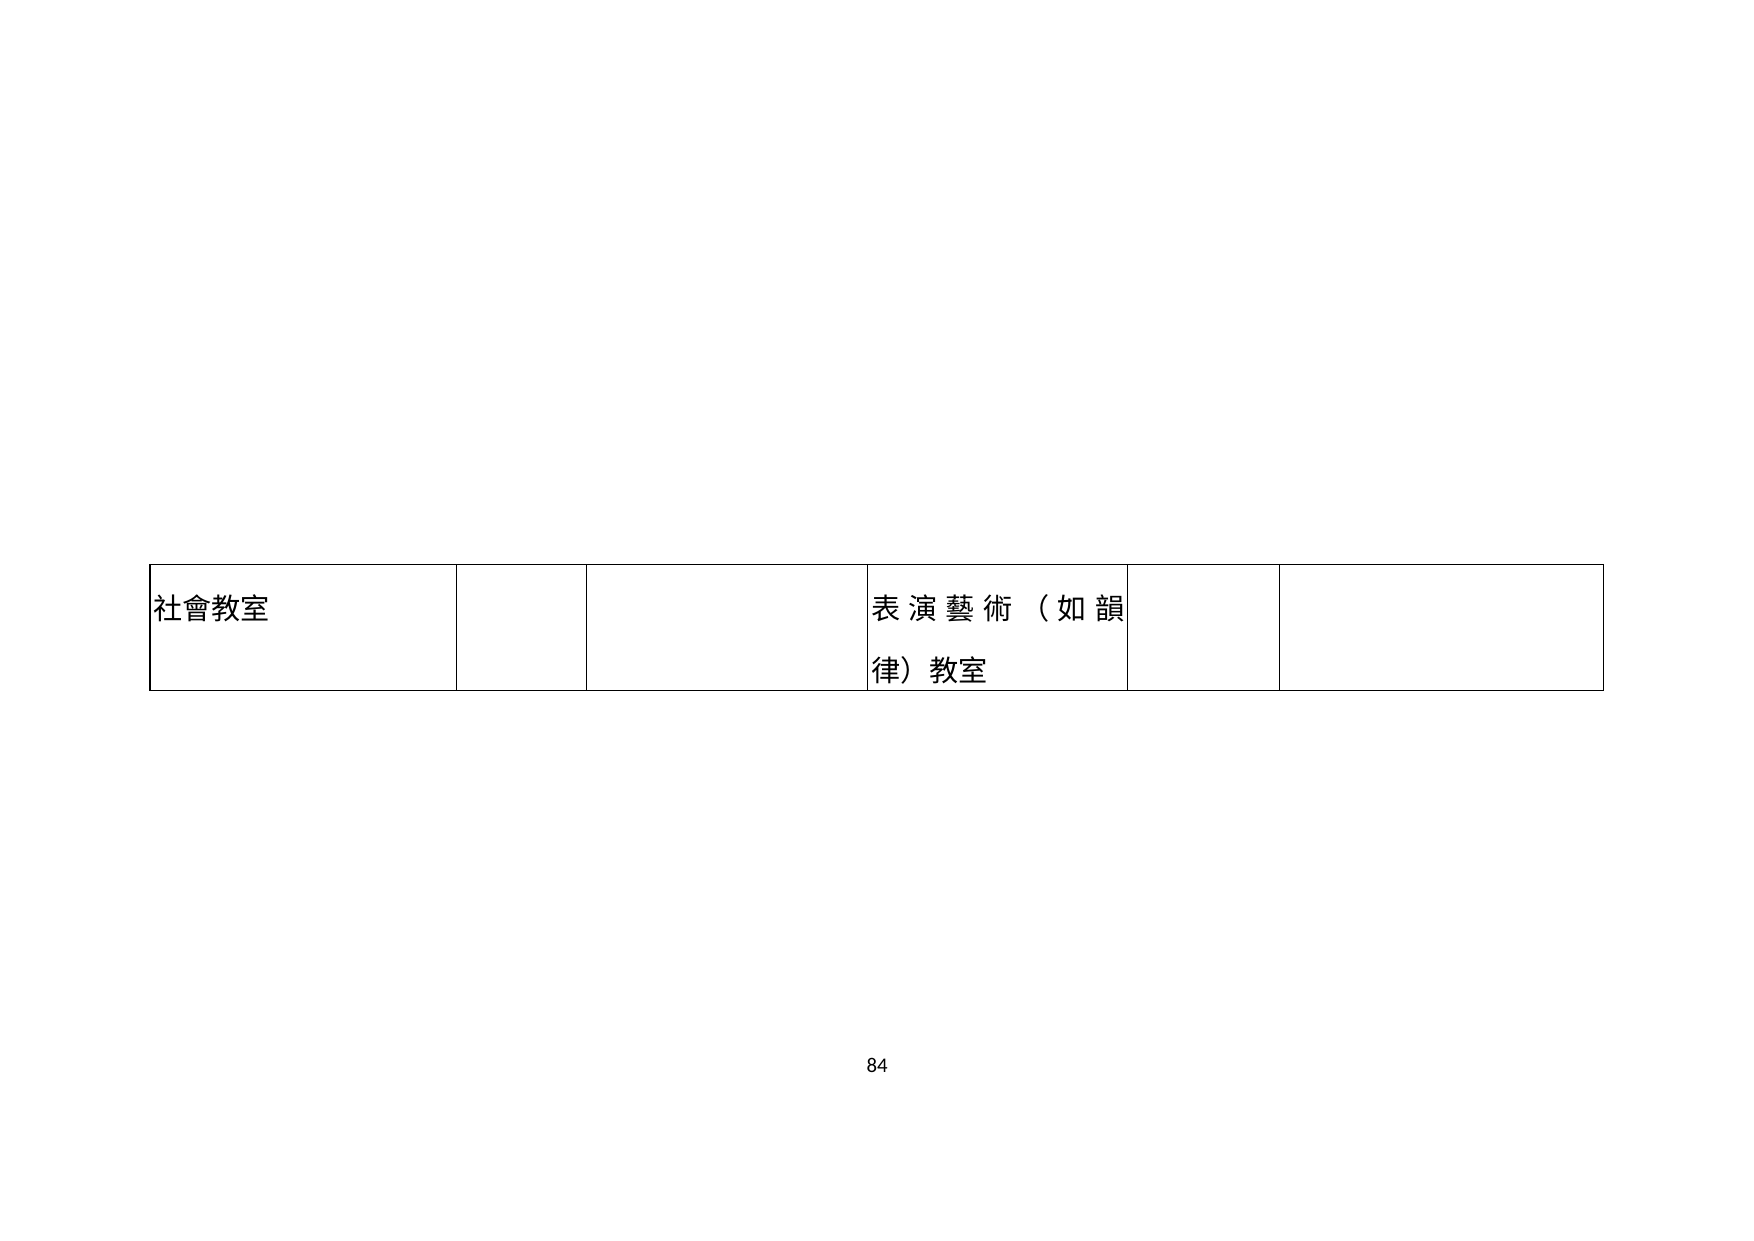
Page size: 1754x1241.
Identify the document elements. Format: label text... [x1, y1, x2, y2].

table_cell [1280, 565, 1603, 690]
table_cell [1128, 565, 1279, 690]
table_cell [587, 565, 867, 690]
table_cell 表演藝術（如韻律）教室 [868, 565, 1127, 690]
table_cell [457, 565, 586, 690]
table_cell 社會教室 [151, 565, 456, 690]
